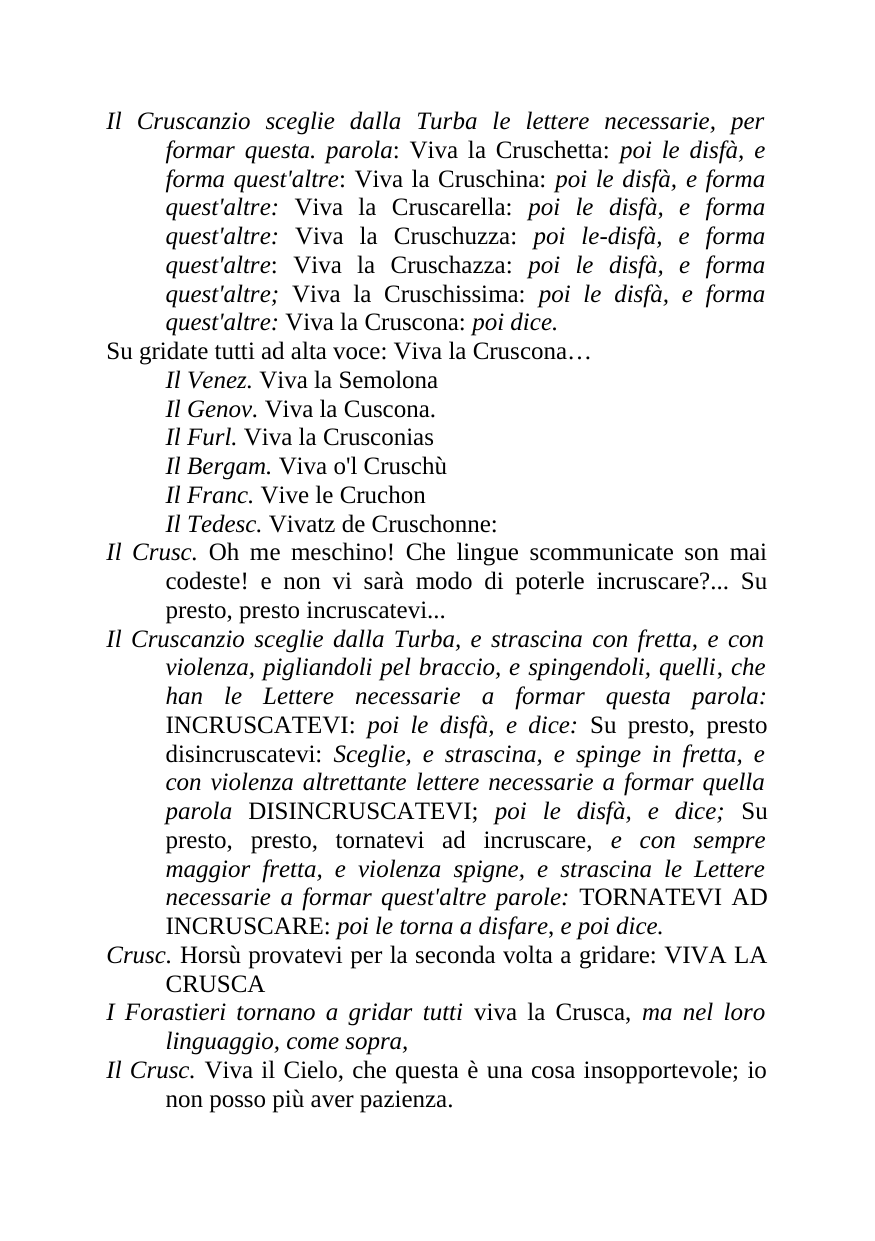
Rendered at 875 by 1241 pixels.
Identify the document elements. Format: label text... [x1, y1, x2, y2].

text Crusc. Horsù provatevi per la seconda volta a gridare: VIVA LA CRUSCA [106, 940, 768, 997]
text Il Furl. Viva la Crusconias [165, 422, 768, 451]
text Il Crusc. Oh me meschino! Che lingue scommunicate son mai codeste! e non vi sarà modo di poterle incruscare?... Su presto, presto incruscatevi... [106, 537, 768, 624]
text Su gridate tutti ad alta voce: Viva la Cruscona… [106, 336, 768, 365]
text Il Tedesc. Vivatz de Cruschonne: [165, 509, 768, 537]
text Il Franc. Vive le Cruchon [165, 480, 768, 509]
text Il Genov. Viva la Cuscona. [165, 394, 768, 422]
text I Forastieri tornano a gridar tutti viva la Crusca, ma nel loro linguaggio, come sopra, [106, 997, 768, 1055]
text Il Cruscanzio sceglie dalla Turba, e strascina con fretta, e con violenza, pigliandoli pel braccio, e spingendoli, quelli, che han le Lettere necessarie a formar questa parola: INCRUSCATEVI: poi le disfà, e dice: Su presto, presto disincruscatevi: Sceglie, e strascina, e spinge in fretta, e con violenza altrettante lettere necessarie a formar quella parola DISINCRUSCATEVI; poi le disfà, e dice; Su presto, presto, tornatevi ad incruscare, e con sempre maggior fretta, e violenza spigne, e strascina le Lettere necessarie a formar quest'altre parole: TORNATEVI AD INCRUSCARE: poi le torna a disfare, e poi dice. [106, 624, 768, 940]
text Il Cruscanzio sceglie dalla Turba le lettere necessarie, per formar questa. parola: Viva la Cruschetta: poi le disfà, e forma quest'altre: Viva la Cruschina: poi le disfà, e forma quest'altre: Viva la Cruscarella: poi le disfà, e forma quest'altre: Viva la Cruschuzza: poi le-disfà, e forma quest'altre: Viva la Cruschazza: poi le disfà, e forma quest'altre; Viva la Cruschissima: poi le disfà, e forma quest'altre: Viva la Cruscona: poi dice. [106, 106, 768, 336]
text Il Venez. Viva la Semolona [165, 365, 768, 394]
text Il Bergam. Viva o'l Cruschù [165, 451, 768, 480]
text Il Crusc. Viva il Cielo, che questa è una cosa insopportevole; io non posso più aver pazienza. [106, 1055, 768, 1112]
